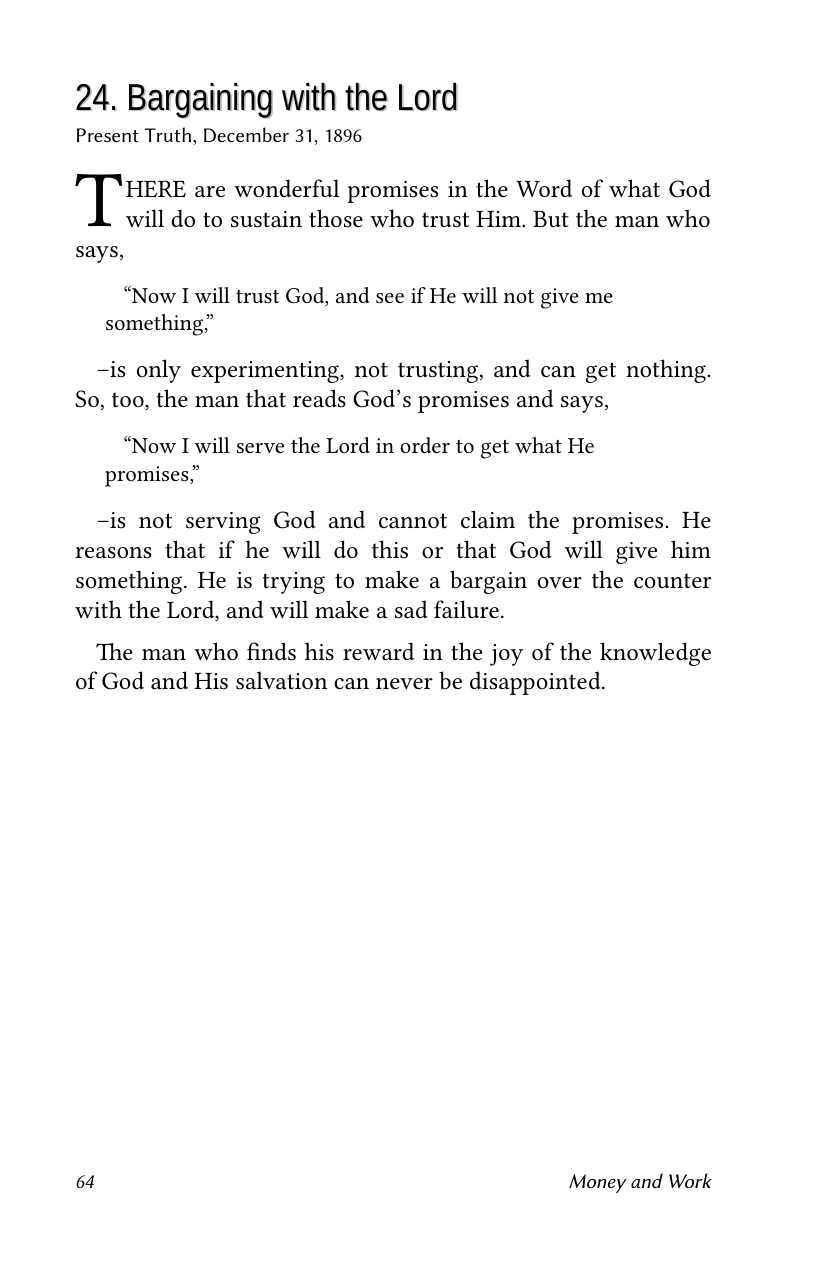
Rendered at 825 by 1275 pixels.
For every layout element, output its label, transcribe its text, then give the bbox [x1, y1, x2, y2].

title Bargaining with the Lord [75, 75, 712, 118]
text THERE are wonderful promises in the Word of what God will do to sustain those who trust Him. But the man who says, [75, 175, 712, 263]
text “Now I will trust God, and see if He will not give me something,” [105, 282, 682, 336]
text –is only experimenting, not trusting, and can get nothing. So, too, the man that reads God’s promises and says, [75, 355, 712, 414]
text “Now I will serve the Lord in order to get what He promises,” [105, 433, 682, 487]
text –is not serving God and cannot claim the promises. He reasons that if he will do this or that God will give him something. He is trying to make a bargain over the counter with the Lord, and will make a sad failure. [75, 506, 712, 624]
text Present Truth, December 31, 1896 [75, 124, 712, 148]
text The man who finds his reward in the joy of the knowledge of God and His salvation can never be disappointed. [75, 638, 712, 696]
